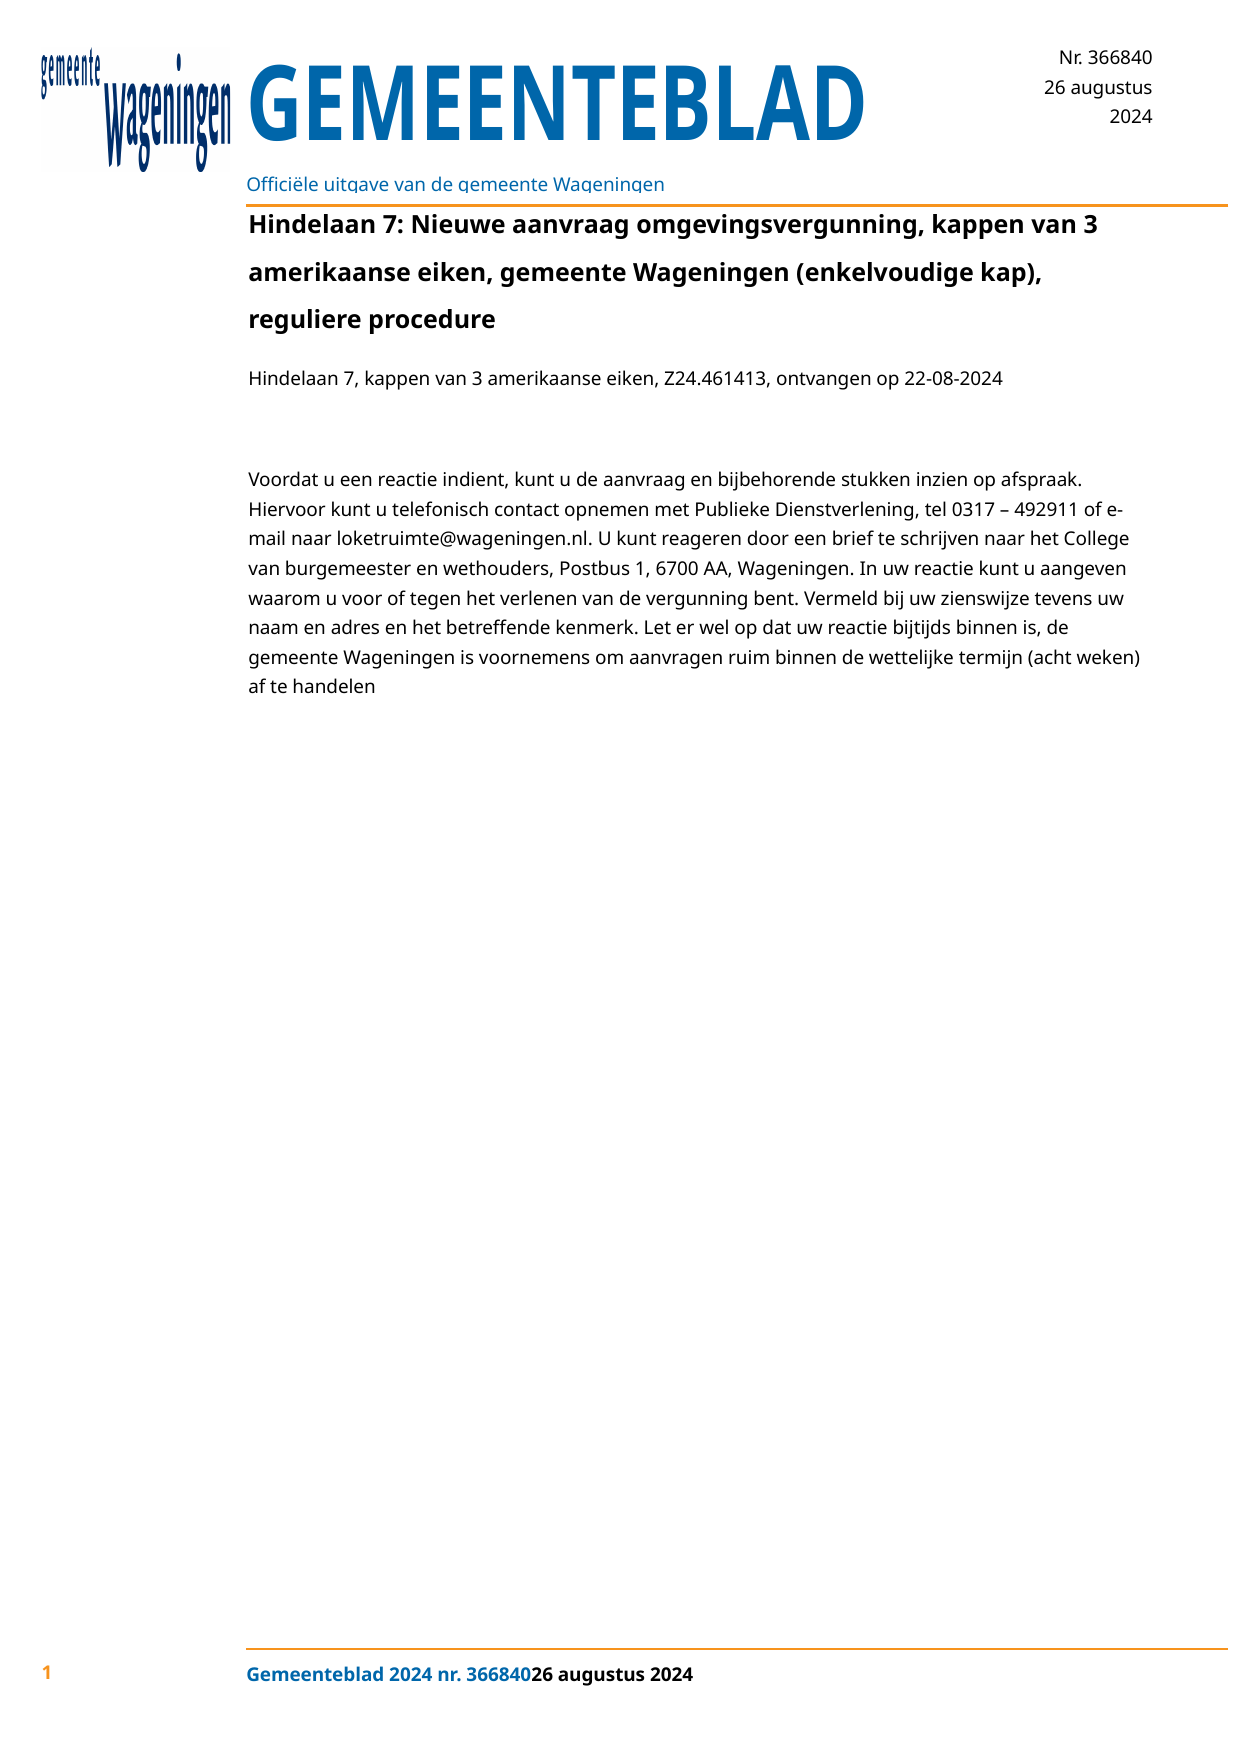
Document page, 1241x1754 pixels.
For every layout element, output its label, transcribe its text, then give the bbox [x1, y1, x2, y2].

picture [41, 47, 231, 172]
text Hindelaan 7: Nieuwe aanvraag omgevingsvergunning, kappen van 3 amerikaanse eiken, gemeente Wageningen (enkelvoudige kap), reguliere procedure [248, 207, 1152, 336]
text Voordat u een reactie indient, kunt u de aanvraag en bijbehorende stukken inzien op afspraak. Hiervoor kunt u telefonisch contact opnemen met Publieke Dienstverlening, tel 0317 – 492911 of e-mail naar loketruimte@wageningen.nl. U kunt reageren door een brief te schrijven naar het College van burgemeester en wethouders, Postbus 1, 6700 AA, Wageningen. In uw reactie kunt u aangeven waarom u voor of tegen het verlenen van de vergunning bent. Vermeld bij uw zienswijze tevens uw naam en adres en het betreffende kenmerk. Let er wel op dat uw reactie bijtijds binnen is, de gemeente Wageningen is voornemens om aanvragen ruim binnen de wettelijke termijn (acht weken) af te handelen [248, 466, 1152, 699]
text Hindelaan 7, kappen van 3 amerikaanse eiken, Z24.461413, ontvangen op 22-08-2024 [248, 366, 1152, 391]
